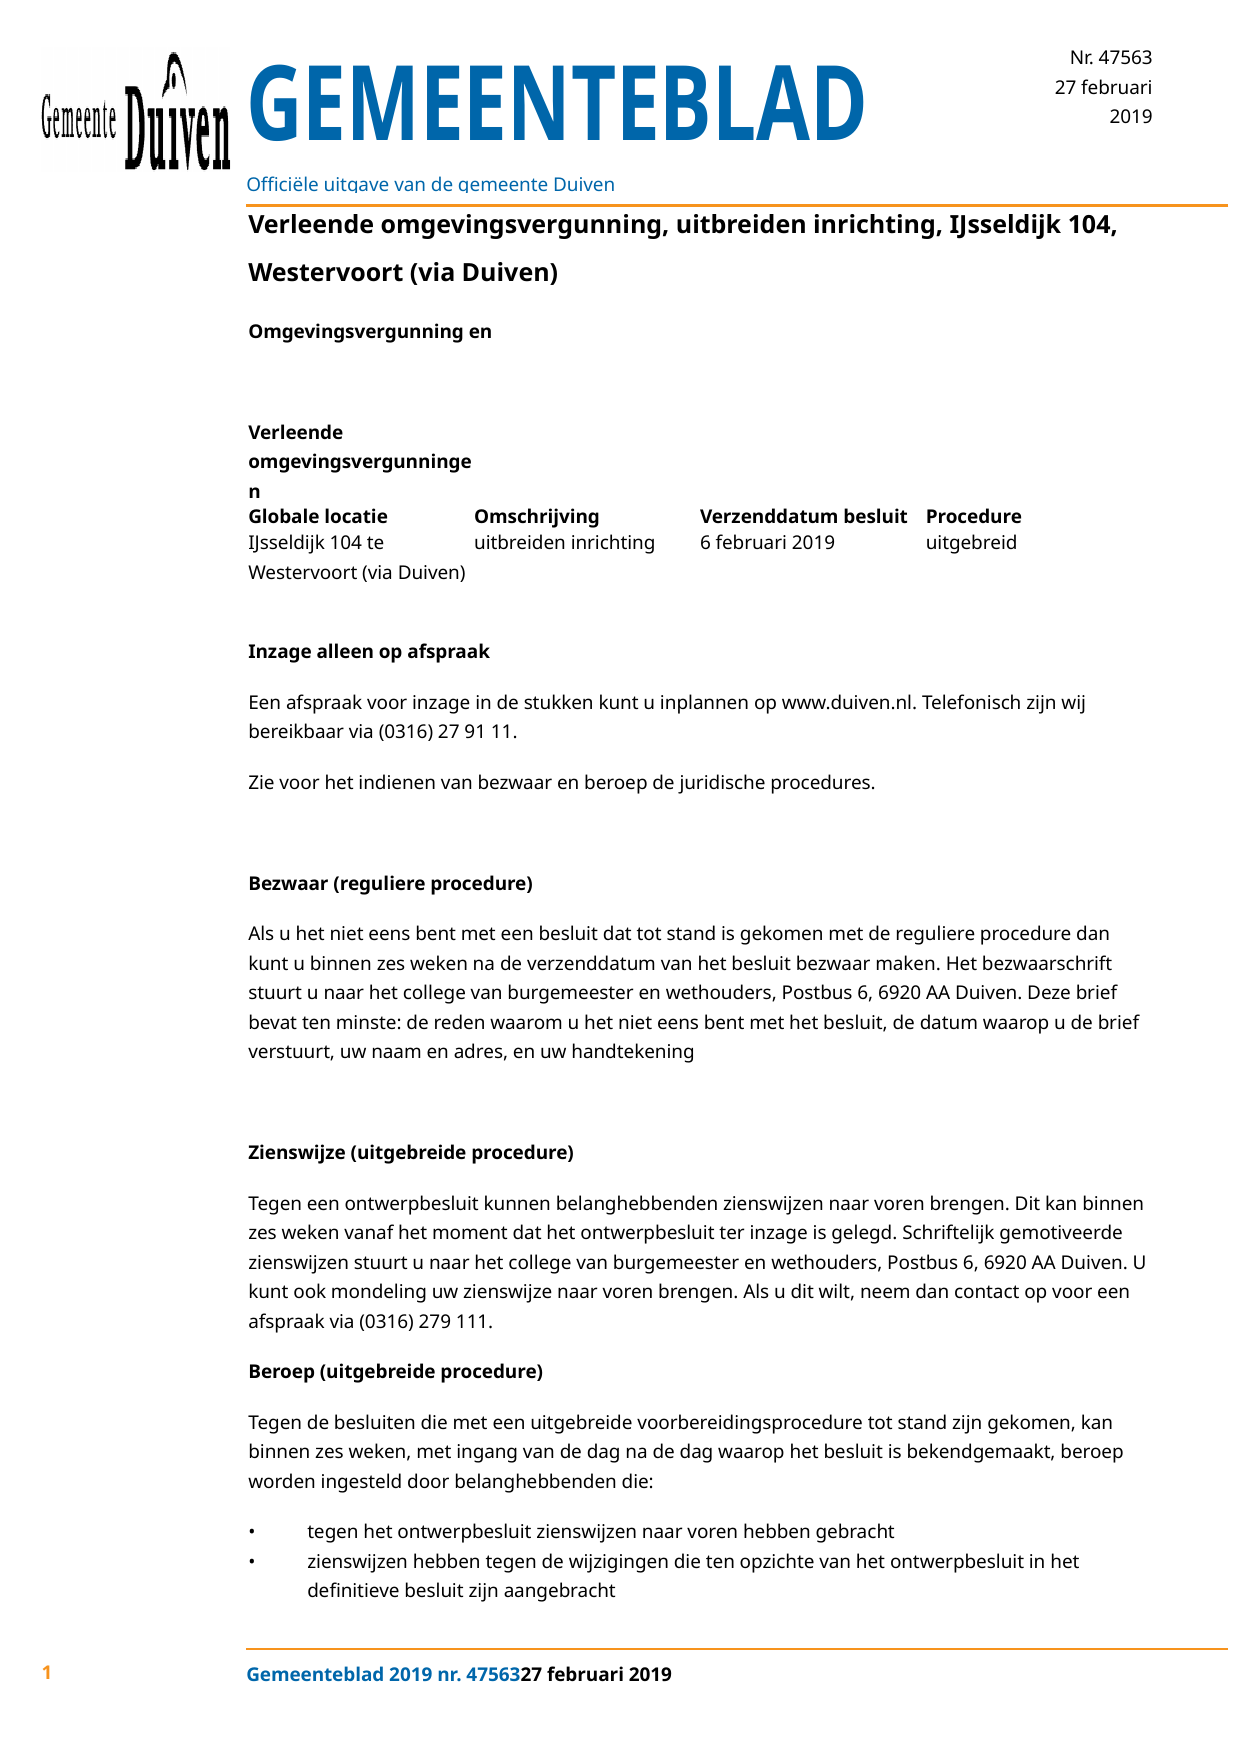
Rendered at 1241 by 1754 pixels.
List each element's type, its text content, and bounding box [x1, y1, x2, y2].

table_cell 6 februari 2019 [700, 530, 926, 585]
text Als u het niet eens bent met een besluit dat tot stand is gekomen met de reguliere procedure dan kunt u binnen zes weken na de verzenddatum van het besluit bezwaar maken. Het bezwaarschrift stuurt u naar het college van burgemeester en wethouders, Postbus 6, 6920 AA Duiven. Deze brief bevat ten minste: de reden waarom u het niet eens bent met het besluit, de datum waarop u de brief verstuurt, uw naam en adres, en uw handtekening [248, 920, 1152, 1064]
table_cell Verzenddatum besluit [700, 504, 926, 529]
text Zienswijze (uitgebreide procedure) [248, 1139, 1152, 1165]
list zienswijzen hebben tegen de wijzigingen die ten opzichte van het ontwerpbesluit in het definitieve besluit zijn aangebracht [248, 1548, 1152, 1603]
table_cell IJsseldijk 104 te Westervoort (via Duiven) [248, 530, 474, 585]
table_header Verleende omgevingsvergunningen [248, 419, 474, 504]
table_cell uitbreiden inrichting [474, 530, 700, 585]
table_cell Globale locatie [248, 504, 474, 529]
list tegen het ontwerpbesluit zienswijzen naar voren hebben gebracht [248, 1518, 1152, 1544]
picture [41, 47, 231, 172]
text Een afspraak voor inzage in de stukken kunt u inplannen op www.duiven.nl. Telefonisch zijn wij bereikbaar via (0316) 27 91 11. [248, 689, 1152, 744]
table_cell Omschrijving [474, 504, 700, 529]
text Verleende omgevingsvergunning, uitbreiden inrichting, IJsseldijk 104, Westervoort (via Duiven) [248, 207, 1152, 288]
text Bezwaar (reguliere procedure) [248, 870, 1152, 895]
text Tegen de besluiten die met een uitgebreide voorbereidingsprocedure tot stand zijn gekomen, kan binnen zes weken, met ingang van de dag na de dag waarop het besluit is bekendgemaakt, beroep worden ingesteld door belanghebbenden die: [248, 1409, 1152, 1494]
table_cell uitgebreid [926, 530, 1152, 585]
text Beroep (uitgebreide procedure) [248, 1358, 1152, 1384]
text Zie voor het indienen van bezwaar en beroep de juridische procedures. [248, 769, 1152, 794]
text Inzage alleen op afspraak [248, 638, 1152, 664]
table_cell Procedure [926, 504, 1152, 529]
text Omgevingsvergunning en [248, 318, 1152, 344]
text Tegen een ontwerpbesluit kunnen belanghebbenden zienswijzen naar voren brengen. Dit kan binnen zes weken vanaf het moment dat het ontwerpbesluit ter inzage is gelegd. Schriftelijk gemotiveerde zienswijzen stuurt u naar het college van burgemeester en wethouders, Postbus 6, 6920 AA Duiven. U kunt ook mondeling uw zienswijze naar voren brengen. Als u dit wilt, neem dan contact op voor een afspraak via (0316) 279 111. [248, 1190, 1152, 1334]
